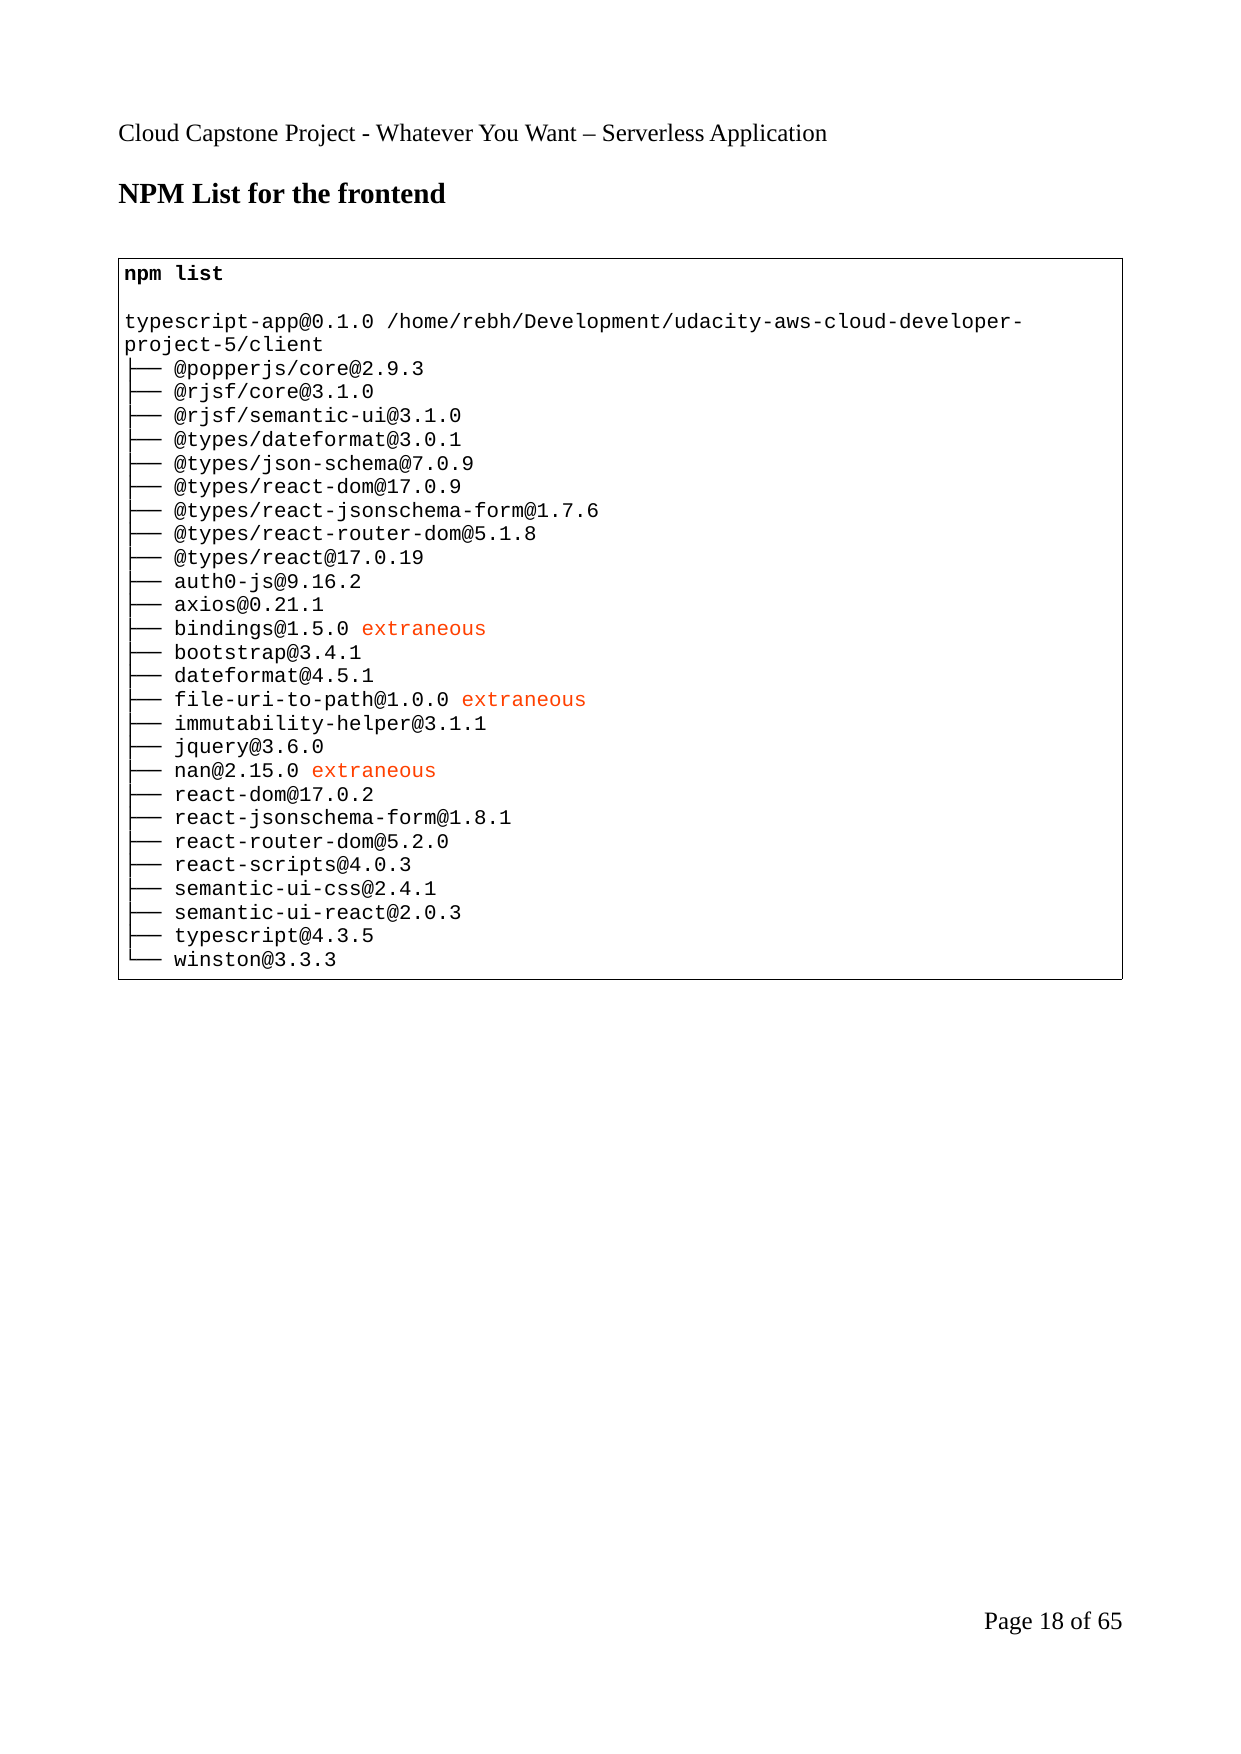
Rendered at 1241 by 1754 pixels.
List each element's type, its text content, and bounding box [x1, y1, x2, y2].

table_header npm list typescript-app@0.1.0 /home/rebh/Development/udacity-aws-cloud-developer-project-5/client ├── @popperjs/core@2.9.3 ├── @rjsf/core@3.1.0 ├── @rjsf/semantic-ui@3.1.0 ├── @types/dateformat@3.0.1 ├── @types/json-schema@7.0.9 ├── @types/react-dom@17.0.9 ├── @types/react-jsonschema-form@1.7.6 ├── @types/react-router-dom@5.1.8 ├── @types/react@17.0.19 ├── auth0-js@9.16.2 ├── axios@0.21.1 ├── bindings@1.5.0 extraneous ├── bootstrap@3.4.1 ├── dateformat@4.5.1 ├── file-uri-to-path@1.0.0 extraneous ├── immutability-helper@3.1.1 ├── jquery@3.6.0 ├── nan@2.15.0 extraneous ├── react-dom@17.0.2 ├── react-jsonschema-form@1.8.1 ├── react-router-dom@5.2.0 ├── react-scripts@4.0.3 ├── semantic-ui-css@2.4.1 ├── semantic-ui-react@2.0.3 ├── typescript@4.3.5 └── winston@3.3.3 [119, 259, 1122, 978]
subtitle NPM List for the frontend [118, 176, 1122, 210]
